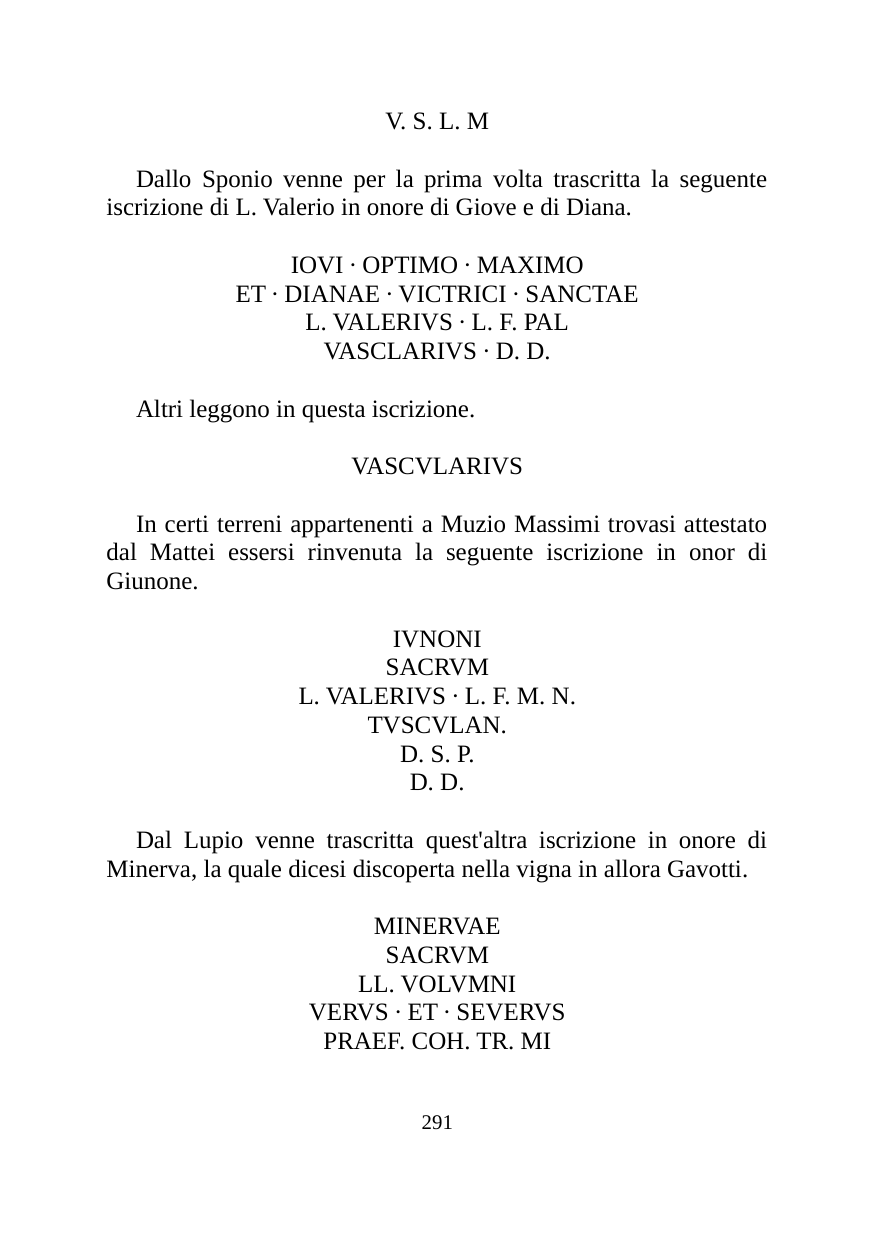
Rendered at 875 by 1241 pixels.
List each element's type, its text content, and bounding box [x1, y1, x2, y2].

text Dal Lupio venne trascritta quest'altra iscrizione in onore di Minerva, la quale dicesi discoperta nella vigna in allora Gavotti. [106, 825, 768, 882]
text VASCVLARIVS [106, 451, 768, 480]
text D. S. P. [106, 739, 768, 767]
text V. S. L. M [106, 106, 768, 135]
text VERVS ∙ ET ∙ SEVERVS [106, 997, 768, 1026]
text PRAEF. COH. TR. MI [106, 1026, 768, 1055]
text LL. VOLVMNI [106, 969, 768, 997]
text TVSCVLAN. [106, 710, 768, 739]
text SACRVM [106, 940, 768, 969]
text L. VALERIVS ∙ L. F. PAL [106, 307, 768, 336]
text MINERVAE [106, 911, 768, 940]
text D. D. [106, 767, 768, 796]
text Altri leggono in questa iscrizione. [106, 394, 768, 422]
text SACRVM [106, 652, 768, 681]
text Dallo Sponio venne per la prima volta trascritta la seguente iscrizione di L. Valerio in onore di Giove e di Diana. [106, 164, 768, 221]
text ET ∙ DIANAE ∙ VICTRICI ∙ SANCTAE [106, 279, 768, 307]
text In certi terreni appartenenti a Muzio Massimi trovasi attestato dal Mattei essersi rinvenuta la seguente iscrizione in onor di Giunone. [106, 509, 768, 595]
text L. VALERIVS ∙ L. F. M. N. [106, 681, 768, 710]
text VASCLARIVS ∙ D. D. [106, 336, 768, 365]
text IVNONI [106, 624, 768, 652]
text IOVI ∙ OPTIMO ∙ MAXIMO [106, 250, 768, 279]
